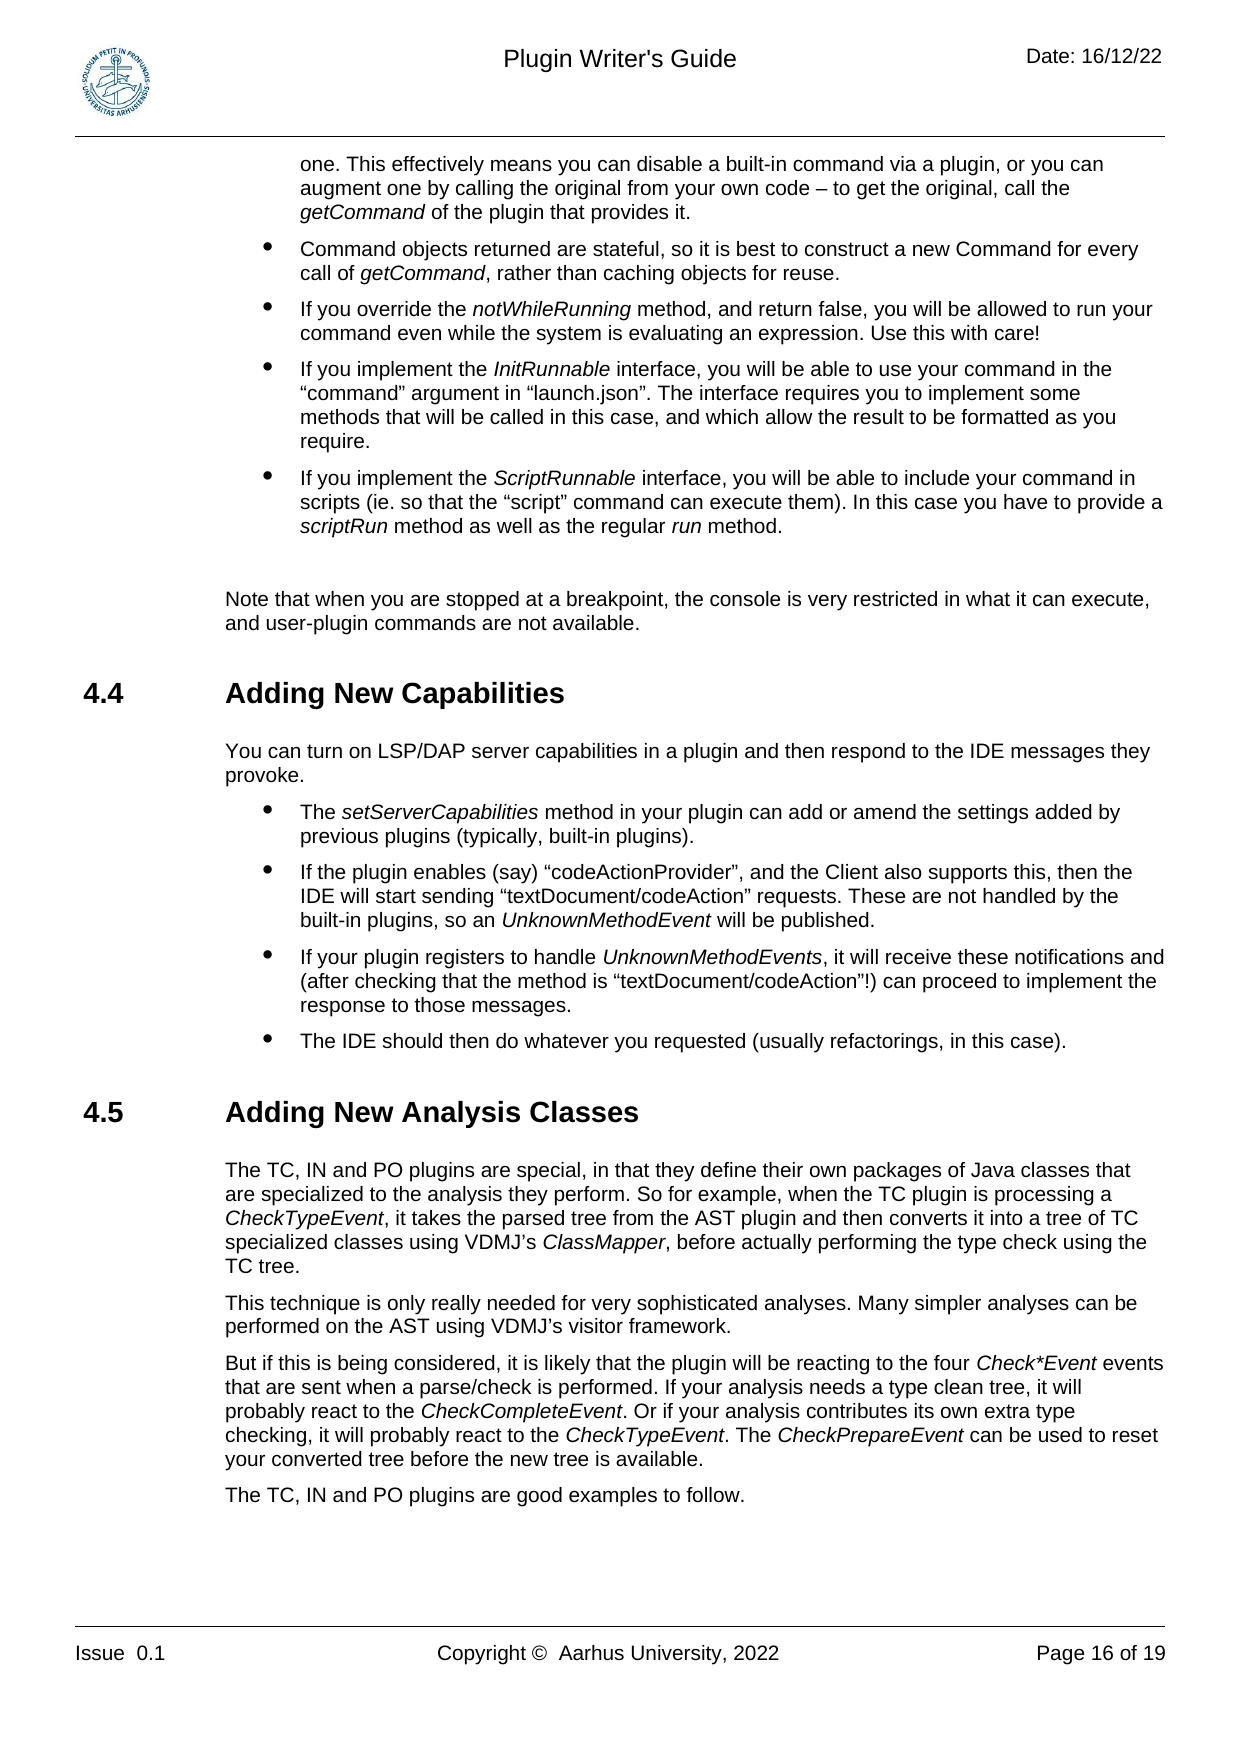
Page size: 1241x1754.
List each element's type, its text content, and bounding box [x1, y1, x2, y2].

text You can turn on LSP/DAP server capabilities in a plugin and then respond to the IDE messages they provoke. [225, 740, 1165, 788]
text The TC, IN and PO plugins are special, in that they define their own packages of Java classes that are specialized to the analysis they perform. So for example, when the TC plugin is processing a CheckTypeEvent, it takes the parsed tree from the AST plugin and then converts it into a tree of TC specialized classes using VDMJ’s ClassMapper, before actually performing the type check using the TC tree. [225, 1158, 1165, 1278]
subtitle Adding New Analysis Classes [75, 1096, 1165, 1128]
subtitle Adding New Capabilities [75, 677, 1165, 710]
list If you implement the InitRunnable interface, you will be able to use your command in the “command” argument in “launch.json”. The interface requires you to implement some methods that will be called in this case, and which allow the result to be formatted as you require. [262, 358, 1165, 453]
list If the plugin enables (say) “codeActionProvider”, and the Client also supports this, then the IDE will start sending “textDocument/codeAction” requests. These are not handled by the built-in plugins, so an UnknownMethodEvent will be published. [262, 861, 1165, 932]
text This technique is only really needed for very sophisticated analyses. Many simpler analyses can be performed on the AST using VDMJ’s visitor framework. [225, 1291, 1165, 1339]
list If you override the notWhileRunning method, and return false, you will be allowed to run your command even while the system is evaluating an expression. Use this with care! [262, 297, 1165, 345]
text But if this is being considered, it is likely that the plugin will be reacting to the four Check*Event events that are sent when a parse/check is performed. If your analysis needs a type clean tree, it will probably react to the CheckCompleteEvent. Or if your analysis contributes its own extra type checking, it will probably react to the CheckTypeEvent. The CheckPrepareEvent can be used to reset your converted tree before the new tree is available. [225, 1351, 1165, 1471]
list one. This effectively means you can disable a built-in command via a plugin, or you can augment one by calling the original from your own code – to get the original, call the getCommand of the plugin that provides it. [262, 152, 1165, 224]
text Note that when you are stopped at a breakpoint, the console is very restricted in what it can execute, and user-plugin commands are not available. [225, 587, 1165, 635]
list If your plugin registers to handle UnknownMethodEvents, it will receive these notifications and (after checking that the method is “textDocument/codeAction”!) can proceed to implement the response to those messages. [262, 945, 1165, 1017]
list Command objects returned are stateful, so it is best to construct a new Command for every call of getCommand, rather than caching objects for reuse. [262, 237, 1165, 285]
list If you implement the ScriptRunnable interface, you will be able to include your command in scripts (ie. so that the “script” command can execute them). In this case you have to provide a scriptRun method as well as the regular run method. [262, 466, 1165, 538]
list The IDE should then do whatever you requested (usually refactorings, in this case). [262, 1029, 1165, 1053]
list The setServerCapabilities method in your plugin can add or amend the settings added by previous plugins (typically, built-in plugins). [262, 800, 1165, 848]
text The TC, IN and PO plugins are good examples to follow. [225, 1483, 1165, 1507]
picture [78, 44, 153, 120]
